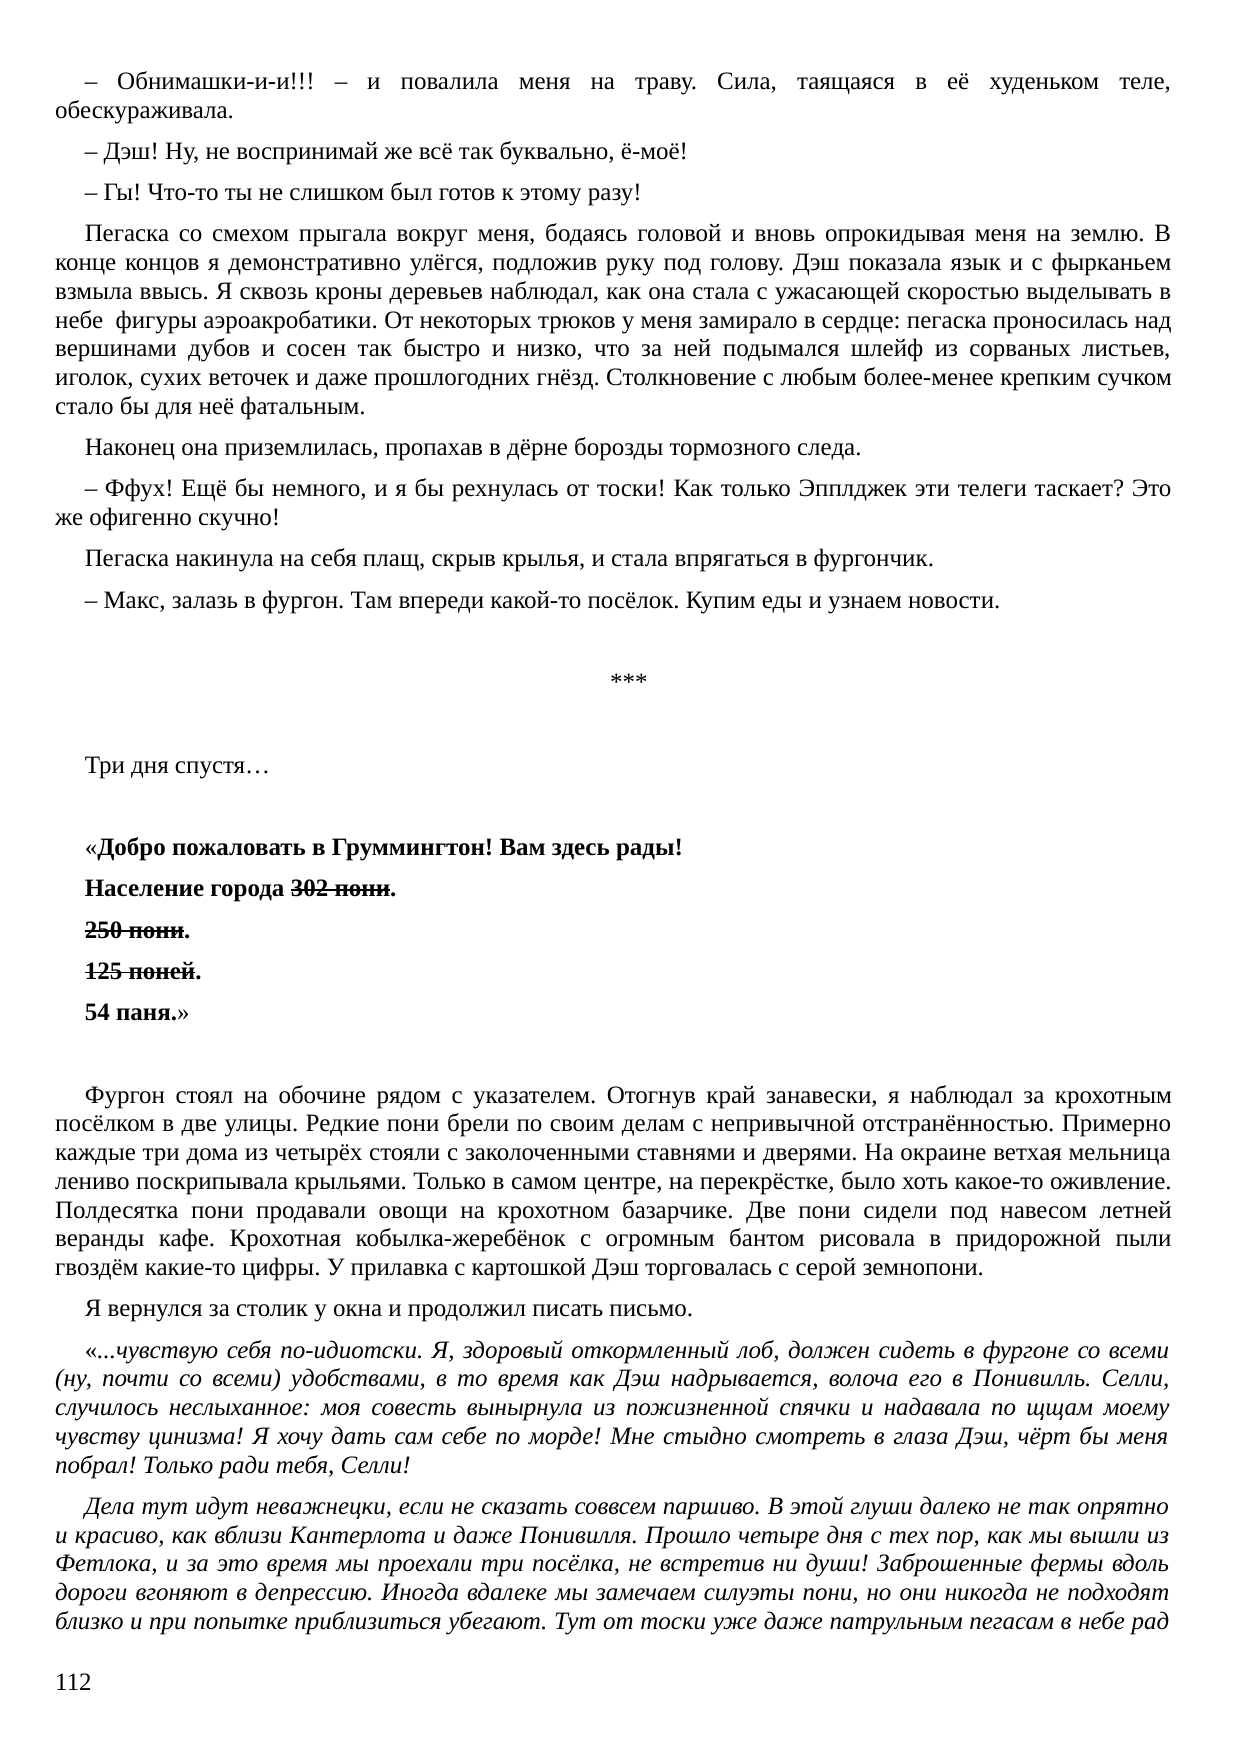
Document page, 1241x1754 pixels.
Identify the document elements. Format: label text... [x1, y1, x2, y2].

text – Дэш! Ну, не воспринимай же всё так буквально, ё-моё! [55, 136, 1173, 165]
text *** [55, 667, 1173, 696]
text «...чувствую себя по-идиотски. Я, здоровый откормленный лоб, должен сидеть в фургоне со всеми (ну, почти со всеми) удобствами, в то время как Дэш надрывается, волоча его в Понивилль. Селли, случилось неслыханное: моя совесть вынырнула из пожизненной спячки и надавала по щщам моему чувству цинизма! Я хочу дать сам себе по морде! Мне стыдно смотреть в глаза Дэш, чёрт бы меня побрал! Только ради тебя, Селли! [55, 1335, 1173, 1478]
text Дела тут идут неважнецки, если не сказать соввсем паршиво. В этой глуши далеко не так опрятно и красиво, как вблизи Кантерлота и даже Понивилля. Прошло четыре дня с тех пор, как мы вышли из Фетлока, и за это время мы проехали три посёлка, не встретив ни души! Заброшенные фермы вдоль дороги вгоняют в депрессию. Иногда вдалеке мы замечаем силуэты пони, но они никогда не подходят близко и при попытке приблизиться убегают. Тут от тоски уже даже патрульным пегасам в небе рад [55, 1491, 1173, 1635]
text 125 поней. [55, 956, 1173, 985]
text Пегаска со смехом прыгала вокруг меня, бодаясь головой и вновь опрокидывая меня на землю. В конце концов я демонстративно улёгся, подложив руку под голову. Дэш показала язык и с фырканьем взмыла ввысь. Я сквозь кроны деревьев наблюдал, как она стала с ужасающей скоростью выделывать в небе фигуры аэроакробатики. От некоторых трюков у меня замирало в сердце: пегаска проносилась над вершинами дубов и сосен так быстро и низко, что за ней подымался шлейф из сорваных листьев, иголок, сухих веточек и даже прошлогодних гнёзд. Столкновение с любым более-менее крепким сучком стало бы для неё фатальным. [55, 218, 1173, 420]
text – Гы! Что-то ты не слишком был готов к этому разу! [55, 177, 1173, 206]
text 54 паня.» [55, 997, 1173, 1026]
text – Обнимашки-и-и!!! – и повалила меня на траву. Сила, таящаяся в её худеньком теле, обескураживала. [55, 66, 1173, 123]
text – Макс, залазь в фургон. Там впереди какой-то посёлок. Купим еды и узнаем новости. [55, 585, 1173, 613]
text – Ффух! Ещё бы немного, и я бы рехнулась от тоски! Как только Эпплджек эти телеги таскает? Это же офигенно скучно! [55, 473, 1173, 531]
text 250 пони. [55, 915, 1173, 943]
text Пегаска накинула на себя плащ, скрыв крылья, и стала впрягаться в фургончик. [55, 543, 1173, 572]
text Три дня спустя… [55, 750, 1173, 778]
text Я вернулся за столик у окна и продолжил писать письмо. [55, 1293, 1173, 1322]
text Население города 302 пони. [55, 873, 1173, 902]
text «Добро пожаловать в Груммингтон! Вам здесь рады! [55, 832, 1173, 861]
text Наконец она приземлилась, пропахав в дёрне борозды тормозного следа. [55, 432, 1173, 461]
text Фургон стоял на обочине рядом с указателем. Отогнув край занавески, я наблюдал за крохотным посёлком в две улицы. Редкие пони брели по своим делам с непривычной отстранённостью. Примерно каждые три дома из четырёх стояли с заколоченными ставнями и дверями. На окраине ветхая мельница лениво поскрипывала крыльями. Только в самом центре, на перекрёстке, было хоть какое-то оживление. Полдесятка пони продавали овощи на крохотном базарчике. Две пони сидели под навесом летней веранды кафе. Крохотная кобылка-жеребёнок с огромным бантом рисовала в придорожной пыли гвоздём какие-то цифры. У прилавка с картошкой Дэш торговалась с серой земнопони. [55, 1080, 1173, 1281]
